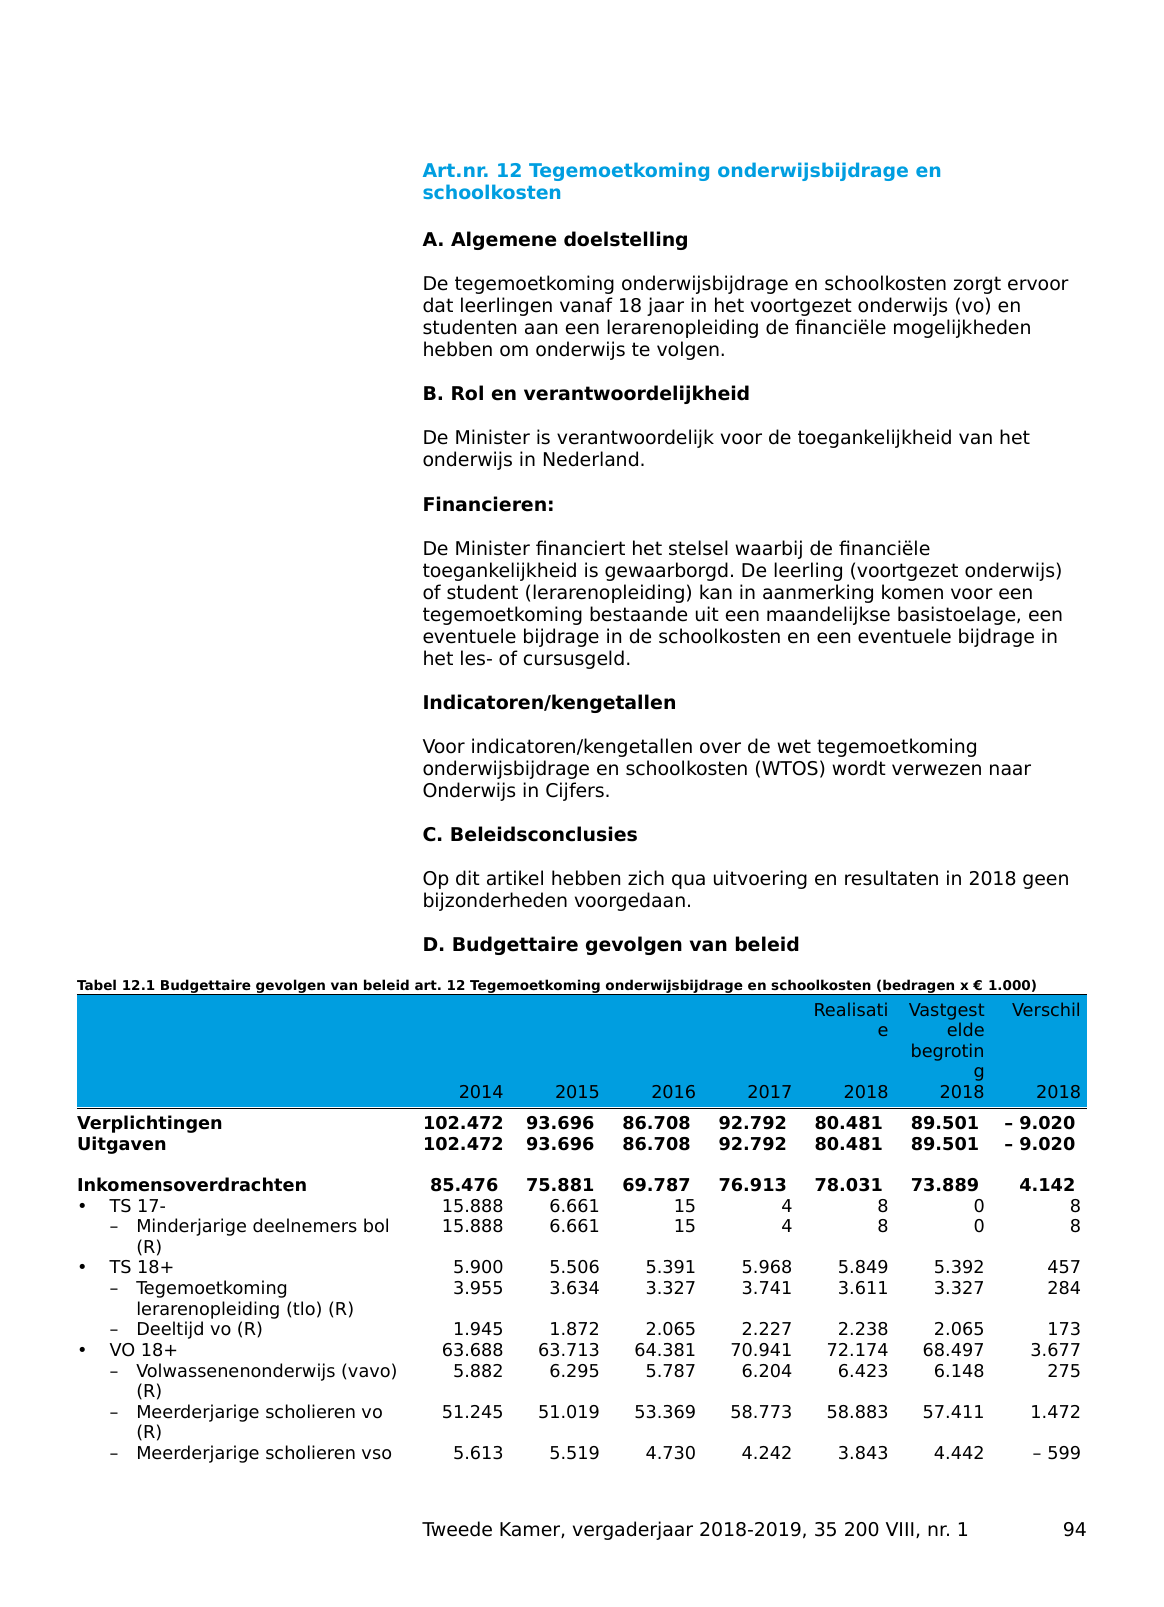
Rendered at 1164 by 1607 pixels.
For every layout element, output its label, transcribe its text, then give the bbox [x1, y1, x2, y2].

table_cell • [77, 1258, 103, 1278]
table_cell 2015 [510, 1082, 606, 1107]
table_cell 5.519 [510, 1443, 606, 1464]
table_cell 15.888 [413, 1216, 509, 1257]
table_cell 2.065 [894, 1319, 990, 1340]
table_cell 6.204 [702, 1361, 798, 1402]
table_cell [702, 995, 798, 1082]
table_cell VO 18+ [104, 1340, 413, 1361]
table_cell [510, 1154, 606, 1175]
table_cell [798, 1154, 894, 1175]
table_cell 8 [990, 1196, 1087, 1216]
text De Minister is verantwoordelijk voor de toegankelijkheid van het onderwijs in Nederland. [422, 427, 1087, 471]
subtitle B. Rol en verantwoordelijkheid [422, 383, 1087, 405]
table_cell • [77, 1196, 103, 1216]
table_cell 4.442 [894, 1443, 990, 1464]
table_cell 5.882 [413, 1361, 509, 1402]
table_cell 1.945 [413, 1319, 509, 1340]
table_cell Volwassenenonderwijs (vavo) (R) [130, 1361, 413, 1402]
table_cell 5.613 [413, 1443, 509, 1464]
table_cell 2017 [702, 1082, 798, 1107]
table_cell 5.968 [702, 1258, 798, 1278]
table_cell 2016 [606, 1082, 702, 1107]
text Op dit artikel hebben zich qua uitvoering en resultaten in 2018 geen bijzonderheden voorgedaan. [422, 868, 1087, 912]
table_cell – [104, 1319, 130, 1340]
table_cell [894, 1154, 990, 1175]
table_cell 58.773 [702, 1402, 798, 1443]
table_cell 70.941 [702, 1340, 798, 1361]
table_cell 92.792 [702, 1134, 798, 1154]
table_cell 4.730 [606, 1443, 702, 1464]
table_cell 2018 [990, 1082, 1087, 1107]
table_cell 4.242 [702, 1443, 798, 1464]
table_cell 4 [702, 1196, 798, 1216]
table_cell – [104, 1216, 130, 1257]
table_cell 5.506 [510, 1258, 606, 1278]
table_cell – 9.020 [990, 1109, 1087, 1134]
table_cell 15 [606, 1216, 702, 1257]
table_cell 284 [990, 1278, 1087, 1319]
table_cell 5.787 [606, 1361, 702, 1402]
table_cell [77, 1402, 103, 1443]
table_cell [104, 1154, 130, 1175]
table_cell 15.888 [413, 1196, 509, 1216]
table_cell 2018 [798, 1082, 894, 1107]
table_cell 89.501 [894, 1109, 990, 1134]
table_cell 8 [798, 1216, 894, 1257]
table_cell 6.423 [798, 1361, 894, 1402]
table_cell [606, 995, 702, 1082]
table_cell 93.696 [510, 1134, 606, 1154]
table_cell 3.634 [510, 1278, 606, 1319]
table_cell Vastgestelde begroting [894, 995, 990, 1082]
table_cell Minderjarige deelnemers bol (R) [130, 1216, 413, 1257]
table_cell TS 18+ [104, 1258, 413, 1278]
table_cell 68.497 [894, 1340, 990, 1361]
table_cell [990, 1154, 1087, 1175]
table_cell – 599 [990, 1443, 1087, 1464]
subtitle Indicatoren/kengetallen [422, 692, 1087, 714]
table_cell [77, 995, 413, 1082]
table_cell 8 [798, 1196, 894, 1216]
table_cell 5.849 [798, 1258, 894, 1278]
table_cell [77, 1278, 103, 1319]
table_cell – [104, 1278, 130, 1319]
table_cell [510, 995, 606, 1082]
table_cell 73.889 [894, 1175, 990, 1196]
subtitle A. Algemene doelstelling [422, 229, 1087, 251]
table_cell Meerderjarige scholieren vo (R) [130, 1402, 413, 1443]
table_cell 64.381 [606, 1340, 702, 1361]
subtitle Financieren: [422, 493, 1087, 515]
table_cell 69.787 [606, 1175, 702, 1196]
table_cell 51.019 [510, 1402, 606, 1443]
text De tegemoetkoming onderwijsbijdrage en schoolkosten zorgt ervoor dat leerlingen vanaf 18 jaar in het voortgezet onderwijs (vo) en studenten aan een lerarenopleiding de financiële mogelijkheden hebben om onderwijs te volgen. [422, 273, 1087, 361]
table_cell 4.142 [990, 1175, 1087, 1196]
table_cell 80.481 [798, 1134, 894, 1154]
table_cell 6.661 [510, 1216, 606, 1257]
table_cell [77, 1443, 103, 1464]
table_cell 58.883 [798, 1402, 894, 1443]
table_cell 51.245 [413, 1402, 509, 1443]
table_cell 6.148 [894, 1361, 990, 1402]
text De Minister financiert het stelsel waarbij de financiële toegankelijkheid is gewaarborgd. De leerling (voortgezet onderwijs) of student (lerarenopleiding) kan in aanmerking komen voor een tegemoetkoming bestaande uit een maandelijkse basistoelage, een eventuele bijdrage in de schoolkosten en een eventuele bijdrage in het les- of cursusgeld. [422, 538, 1087, 669]
table_cell – [104, 1443, 130, 1464]
table_cell 72.174 [798, 1340, 894, 1361]
table_cell 92.792 [702, 1109, 798, 1134]
table_cell [413, 1154, 509, 1175]
table_cell 275 [990, 1361, 1087, 1402]
table_cell Verschil [990, 995, 1087, 1082]
table_cell 3.327 [894, 1278, 990, 1319]
table_cell Inkomensoverdrachten [77, 1175, 413, 1196]
table_cell – [104, 1361, 130, 1402]
table_cell 85.476 [413, 1175, 509, 1196]
table_cell 0 [894, 1196, 990, 1216]
table_cell 75.881 [510, 1175, 606, 1196]
table_cell 3.677 [990, 1340, 1087, 1361]
table_cell 78.031 [798, 1175, 894, 1196]
table_cell Meerderjarige scholieren vso [130, 1443, 413, 1464]
table_cell 5.392 [894, 1258, 990, 1278]
table_cell [413, 995, 509, 1082]
table_cell TS 17- [104, 1196, 413, 1216]
table_cell 89.501 [894, 1134, 990, 1154]
table_cell 102.472 [413, 1109, 509, 1134]
table_cell 1.872 [510, 1319, 606, 1340]
table_cell [702, 1154, 798, 1175]
table_cell Verplichtingen [77, 1109, 413, 1134]
table_cell 0 [894, 1216, 990, 1257]
table_cell 86.708 [606, 1109, 702, 1134]
table_cell [77, 1154, 103, 1175]
table_cell 2.238 [798, 1319, 894, 1340]
table_cell • [77, 1340, 103, 1361]
table_cell 2.065 [606, 1319, 702, 1340]
table_cell 5.900 [413, 1258, 509, 1278]
table_cell [606, 1154, 702, 1175]
table_cell Deeltijd vo (R) [130, 1319, 413, 1340]
table_cell [130, 1154, 413, 1175]
table_cell 3.327 [606, 1278, 702, 1319]
table_cell 80.481 [798, 1109, 894, 1134]
table_cell Realisatie [798, 995, 894, 1082]
table_cell – [104, 1402, 130, 1443]
table_cell [77, 1216, 103, 1257]
table_cell 53.369 [606, 1402, 702, 1443]
text Voor indicatoren/kengetallen over de wet tegemoetkoming onderwijsbijdrage en schoolkosten (WTOS) wordt verwezen naar Onderwijs in Cijfers. [422, 736, 1087, 802]
table_cell 93.696 [510, 1109, 606, 1134]
table_cell – 9.020 [990, 1134, 1087, 1154]
table_cell 57.411 [894, 1402, 990, 1443]
table_cell Tegemoetkoming lerarenopleiding (tlo) (R) [130, 1278, 413, 1319]
table_cell 3.843 [798, 1443, 894, 1464]
table_cell 3.611 [798, 1278, 894, 1319]
subtitle D. Budgettaire gevolgen van beleid [422, 934, 1087, 956]
table_cell 8 [990, 1216, 1087, 1257]
table_cell Uitgaven [77, 1134, 413, 1154]
table_cell [77, 1082, 413, 1107]
table_cell [77, 1319, 103, 1340]
subtitle Art.nr. 12 Tegemoetkoming onderwijsbijdrage en schoolkosten [422, 160, 1087, 204]
table_cell 2.227 [702, 1319, 798, 1340]
table_cell 86.708 [606, 1134, 702, 1154]
table_header Tabel 12.1 Budgettaire gevolgen van beleid art. 12 Tegemoetkoming onderwijsbijdrage en schoolkosten (bedragen x € 1.000) [77, 978, 1087, 994]
table_cell [77, 1361, 103, 1402]
table_cell 1.472 [990, 1402, 1087, 1443]
table_cell 173 [990, 1319, 1087, 1340]
table_cell 5.391 [606, 1258, 702, 1278]
table_cell 2018 [894, 1082, 990, 1107]
table_cell 2014 [413, 1082, 509, 1107]
table_cell 3.955 [413, 1278, 509, 1319]
table_cell 3.741 [702, 1278, 798, 1319]
table_cell 63.688 [413, 1340, 509, 1361]
table_cell 4 [702, 1216, 798, 1257]
table_cell 102.472 [413, 1134, 509, 1154]
table_cell 15 [606, 1196, 702, 1216]
table_cell 63.713 [510, 1340, 606, 1361]
subtitle C. Beleidsconclusies [422, 824, 1087, 846]
table_cell 6.661 [510, 1196, 606, 1216]
table_cell 6.295 [510, 1361, 606, 1402]
table_cell 76.913 [702, 1175, 798, 1196]
table_cell 457 [990, 1258, 1087, 1278]
